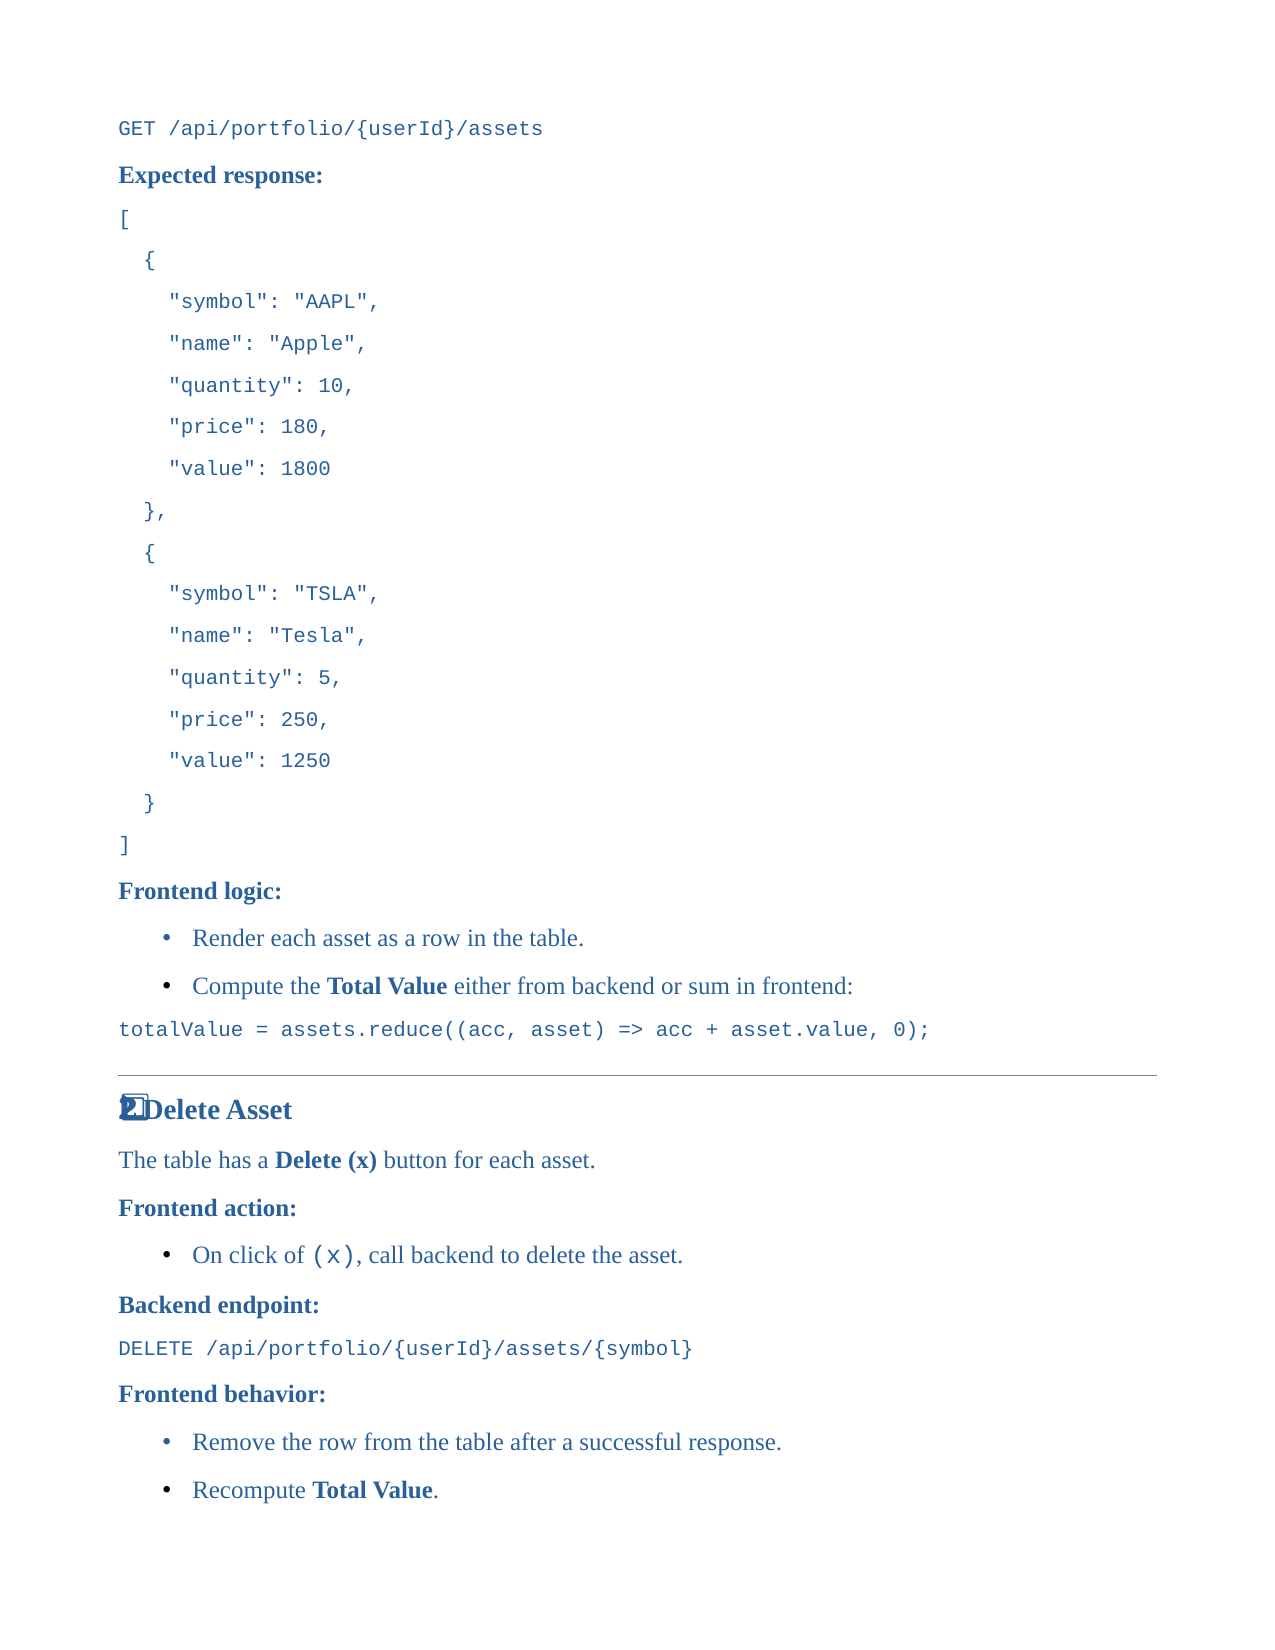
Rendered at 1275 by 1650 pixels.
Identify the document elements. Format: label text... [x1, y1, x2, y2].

text }, [118, 500, 1157, 523]
text "value": 1800 [118, 458, 1157, 482]
text Expected response: [118, 160, 1157, 189]
text "quantity": 10, [118, 374, 1157, 398]
text "symbol": "AAPL", [118, 291, 1157, 315]
text The table has a Delete (x) button for each asset. [118, 1145, 1157, 1174]
text ] [118, 834, 1157, 858]
text "name": "Tesla", [118, 625, 1157, 649]
list Render each asset as a row in the table. [162, 923, 1157, 952]
text { [118, 542, 1157, 565]
text Frontend action: [118, 1193, 1157, 1221]
text [ [118, 207, 1157, 231]
text { [118, 249, 1157, 273]
list Compute the Total Value either from backend or sum in frontend: [162, 971, 1157, 1000]
text } [118, 792, 1157, 816]
text "name": "Apple", [118, 333, 1157, 356]
text "value": 1250 [118, 751, 1157, 774]
subtitle 2️⃣ Delete Asset [118, 1092, 1157, 1125]
list Recompute Total Value. [162, 1475, 1157, 1503]
text "quantity": 5, [118, 667, 1157, 691]
list Remove the row from the table after a successful response. [162, 1427, 1157, 1456]
list On click of (x), call backend to delete the asset. [162, 1240, 1157, 1271]
text Backend endpoint: [118, 1290, 1157, 1319]
text GET /api/portfolio/{userId}/assets [118, 118, 1157, 142]
text Frontend logic: [118, 876, 1157, 904]
text "symbol": "TSLA", [118, 583, 1157, 607]
text DELETE /api/portfolio/{userId}/assets/{symbol} [118, 1338, 1157, 1361]
text "price": 180, [118, 416, 1157, 440]
text "price": 250, [118, 709, 1157, 732]
text Frontend behavior: [118, 1379, 1157, 1408]
text totalValue = assets.reduce((acc, asset) => acc + asset.value, 0); [118, 1019, 1157, 1042]
